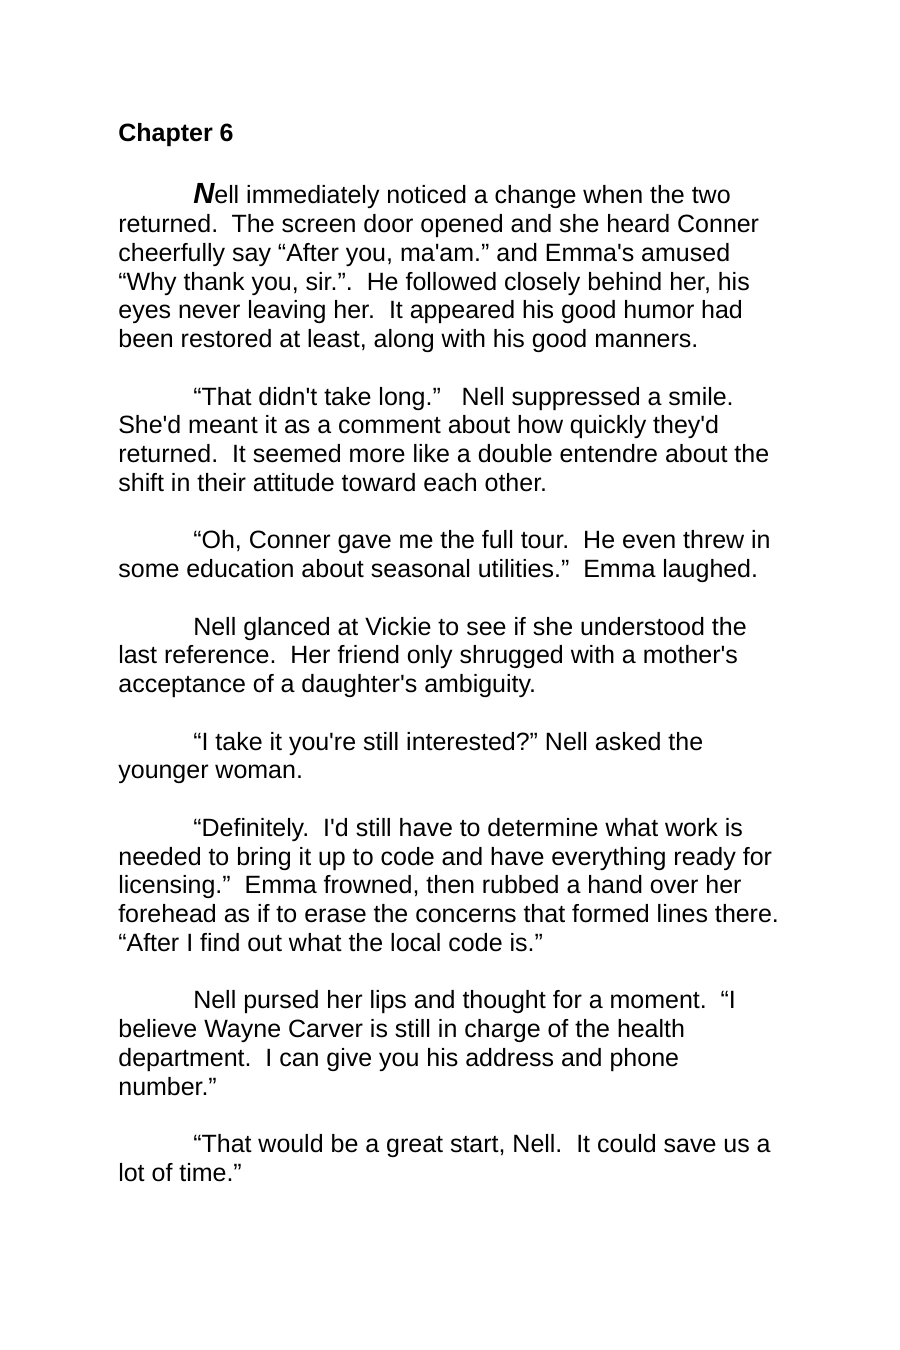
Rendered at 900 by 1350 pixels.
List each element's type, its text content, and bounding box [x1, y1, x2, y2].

text “That would be a great start, Nell. It could save us a lot of time.” [118, 1129, 782, 1187]
text Nell immediately noticed a change when the two returned. The screen door opened and she heard Conner cheerfully say “After you, ma'am.” and Emma's amused “Why thank you, sir.”. He followed closely behind her, his eyes never leaving her. It appeared his good humor had been restored at least, along with his good manners. [118, 176, 782, 353]
text “I take it you're still interested?” Nell asked the younger woman. [118, 727, 782, 784]
text Nell pursed her lips and thought for a moment. “I believe Wayne Carver is still in charge of the health department. I can give you his address and phone number.” [118, 985, 782, 1100]
text Nell glanced at Vickie to see if she understood the last reference. Her friend only shrugged with a mother's acceptance of a daughter's ambiguity. [118, 612, 782, 698]
text “Definitely. I'd still have to determine what work is needed to bring it up to code and have everything ready for licensing.” Emma frowned, then rubbed a hand over her forehead as if to erase the concerns that formed lines there. “After I find out what the local code is.” [118, 813, 782, 957]
text “That didn't take long.” Nell suppressed a smile. She'd meant it as a comment about how quickly they'd returned. It seemed more like a double entendre about the shift in their attitude toward each other. [118, 382, 782, 497]
text “Oh, Conner gave me the full tour. He even threw in some education about seasonal utilities.” Emma laughed. [118, 525, 782, 583]
text Chapter 6 [118, 118, 782, 147]
